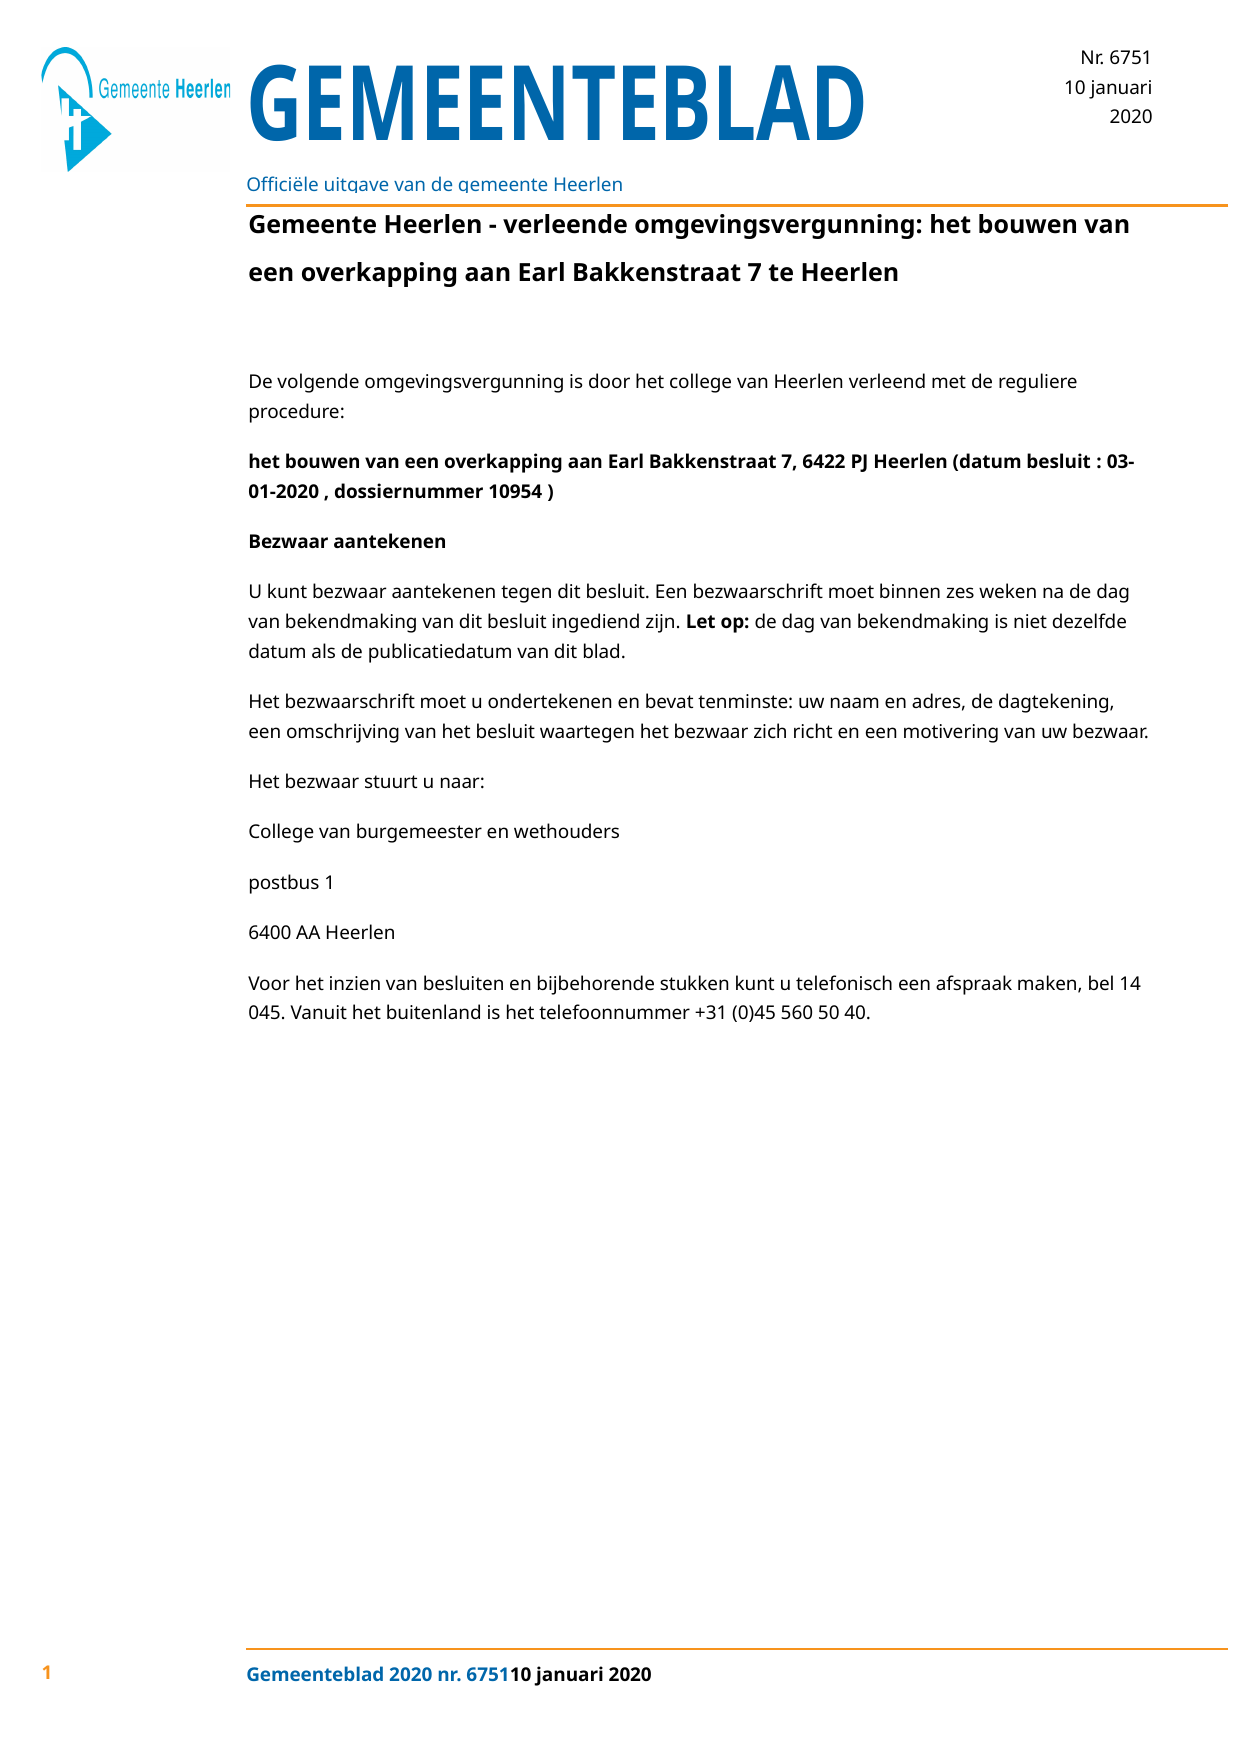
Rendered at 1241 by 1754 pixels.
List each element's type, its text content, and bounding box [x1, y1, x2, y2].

text U kunt bezwaar aantekenen tegen dit besluit. Een bezwaarschrift moet binnen zes weken na de dag van bekendmaking van dit besluit ingediend zijn. Let op: de dag van bekendmaking is niet dezelfde datum als de publicatiedatum van dit blad. [248, 579, 1152, 664]
text De volgende omgevingsvergunning is door het college van Heerlen verleend met de reguliere procedure: [248, 368, 1152, 424]
text het bouwen van een overkapping aan Earl Bakkenstraat 7, 6422 PJ Heerlen (datum besluit : 03-01-2020 , dossiernummer 10954 ) [248, 448, 1152, 504]
text 6400 AA Heerlen [248, 919, 1152, 945]
text College van burgemeester en wethouders [248, 819, 1152, 844]
text Bezwaar aantekenen [248, 528, 1152, 554]
text Het bezwaarschrift moet u ondertekenen en bevat tenminste: uw naam en adres, de dagtekening, een omschrijving van het besluit waartegen het bezwaar zich richt en een motivering van uw bezwaar. [248, 688, 1152, 744]
text Voor het inzien van besluiten en bijbehorende stukken kunt u telefonisch een afspraak maken, bel 14 045. Vanuit het buitenland is het telefoonnummer +31 (0)45 560 50 40. [248, 970, 1152, 1025]
picture [41, 47, 231, 172]
text postbus 1 [248, 869, 1152, 895]
picture [41, 47, 59, 70]
text Het bezwaar stuurt u naar: [248, 768, 1152, 794]
text Gemeente Heerlen - verleende omgevingsvergunning: het bouwen van een overkapping aan Earl Bakkenstraat 7 te Heerlen [248, 207, 1152, 288]
